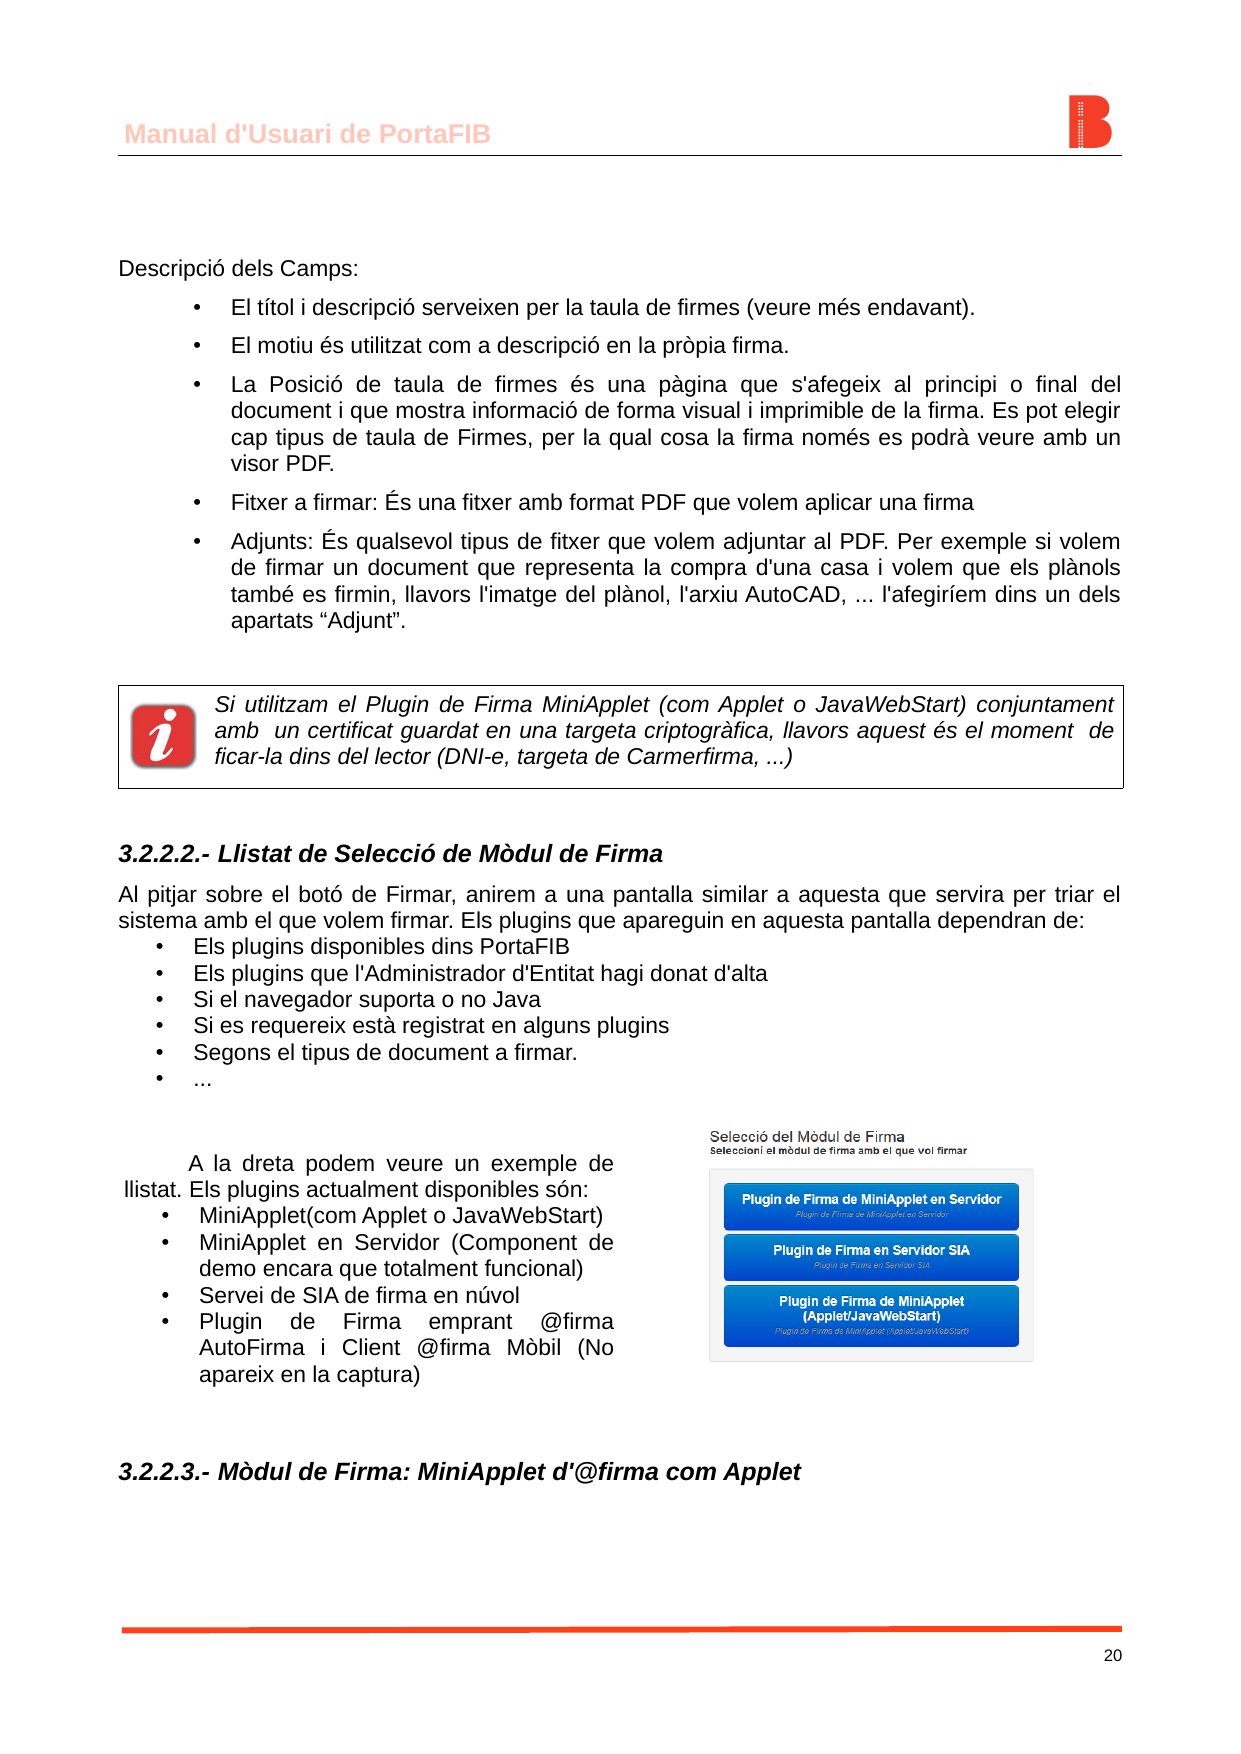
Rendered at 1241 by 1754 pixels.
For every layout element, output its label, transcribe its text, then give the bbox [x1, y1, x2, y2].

picture [129, 702, 198, 770]
text Descripció dels Camps: [118, 254, 1122, 281]
list Els plugins disponibles dins PortaFIB [156, 933, 1122, 959]
list El motiu és utilitzat com a descripció en la pròpia firma. [193, 332, 1122, 359]
table_header Si utilitzam el Plugin de Firma MiniApplet (com Applet o JavaWebStart) conjuntament amb un certificat guardat en una targeta criptogràfica, llavors aquest és el moment de ficar-la dins del lector (DNI-e, targeta de Carmerfirma, ...) [209, 686, 1123, 788]
subtitle Llistat de Selecció de Mòdul de Firma [118, 839, 1122, 868]
list Fitxer a firmar: És una fitxer amb format PDF que volem aplicar una firma [193, 489, 1122, 515]
picture [1063, 94, 1117, 150]
list La Posició de taula de firmes és una pàgina que s'afegeix al principi o final del document i que mostra informació de forma visual i imprimible de la firma. Es pot elegir cap tipus de taula de Firmes, per la qual cosa la firma només es podrà veure amb un visor PDF. [193, 371, 1122, 477]
list El títol i descripció serveixen per la taula de firmes (veure més endavant). [193, 293, 1122, 320]
list Segons el tipus de document a firmar. [156, 1039, 1122, 1065]
table_header A la dreta podem veure un exemple de llistat. Els plugins actualment disponibles són: MiniApplet(com Applet o JavaWebStart) MiniApplet en Servidor (Component de demo encara que totalment funcional) Servei de SIA de firma en núvol Plugin de Firma emprant @firma AutoFirma i Client @firma Mòbil (No apareix en la captura) [118, 1091, 620, 1393]
list Adjunts: És qualsevol tipus de fitxer que volem adjuntar al PDF. Per exemple si volem de firmar un document que representa la compra d'una casa i volem que els plànols també es firmin, llavors l'imatge del plànol, l'arxiu AutoCAD, ... l'afegiríem dins un dels apartats “Adjunt”. [193, 528, 1122, 633]
table_header [620, 1091, 1122, 1393]
list Els plugins que l'Administrador d'Entitat hagi donat d'alta [156, 959, 1122, 986]
list Si el navegador suporta o no Java [156, 986, 1122, 1012]
picture [700, 1123, 1042, 1368]
list Si es requereix està registrat en alguns plugins [156, 1012, 1122, 1039]
text Al pitjar sobre el botó de Firmar, anirem a una pantalla similar a aquesta que servira per triar el sistema amb el que volem firmar. Els plugins que apareguin en aquesta pantalla dependran de: [118, 881, 1122, 933]
list ... [156, 1065, 1122, 1091]
subtitle Mòdul de Firma: MiniApplet d'@firma com Applet [118, 1457, 1122, 1485]
table_header [119, 686, 209, 788]
